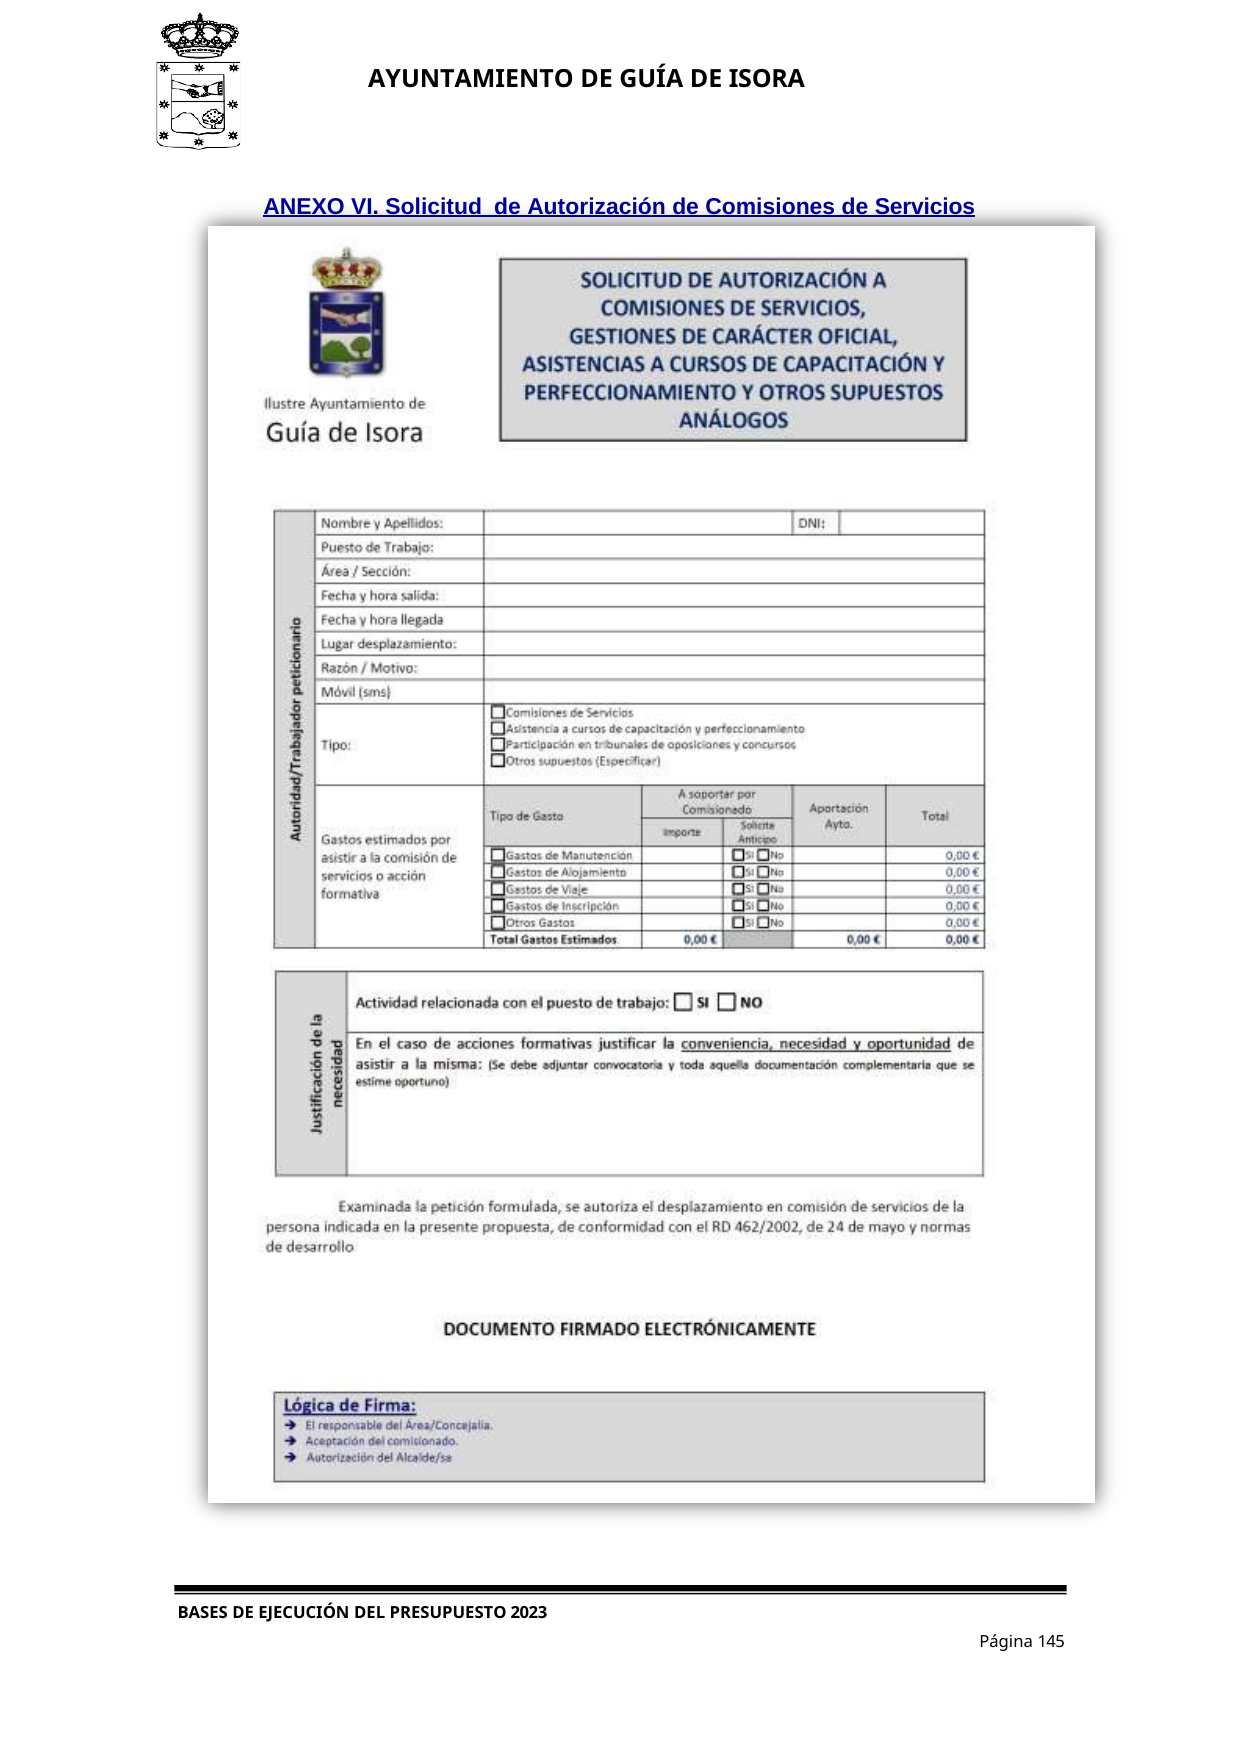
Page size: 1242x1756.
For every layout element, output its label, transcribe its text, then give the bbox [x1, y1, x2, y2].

subtitle ANEXO VI. Solicitud de Autorización de Comisiones de Servicios [263, 193, 1079, 209]
